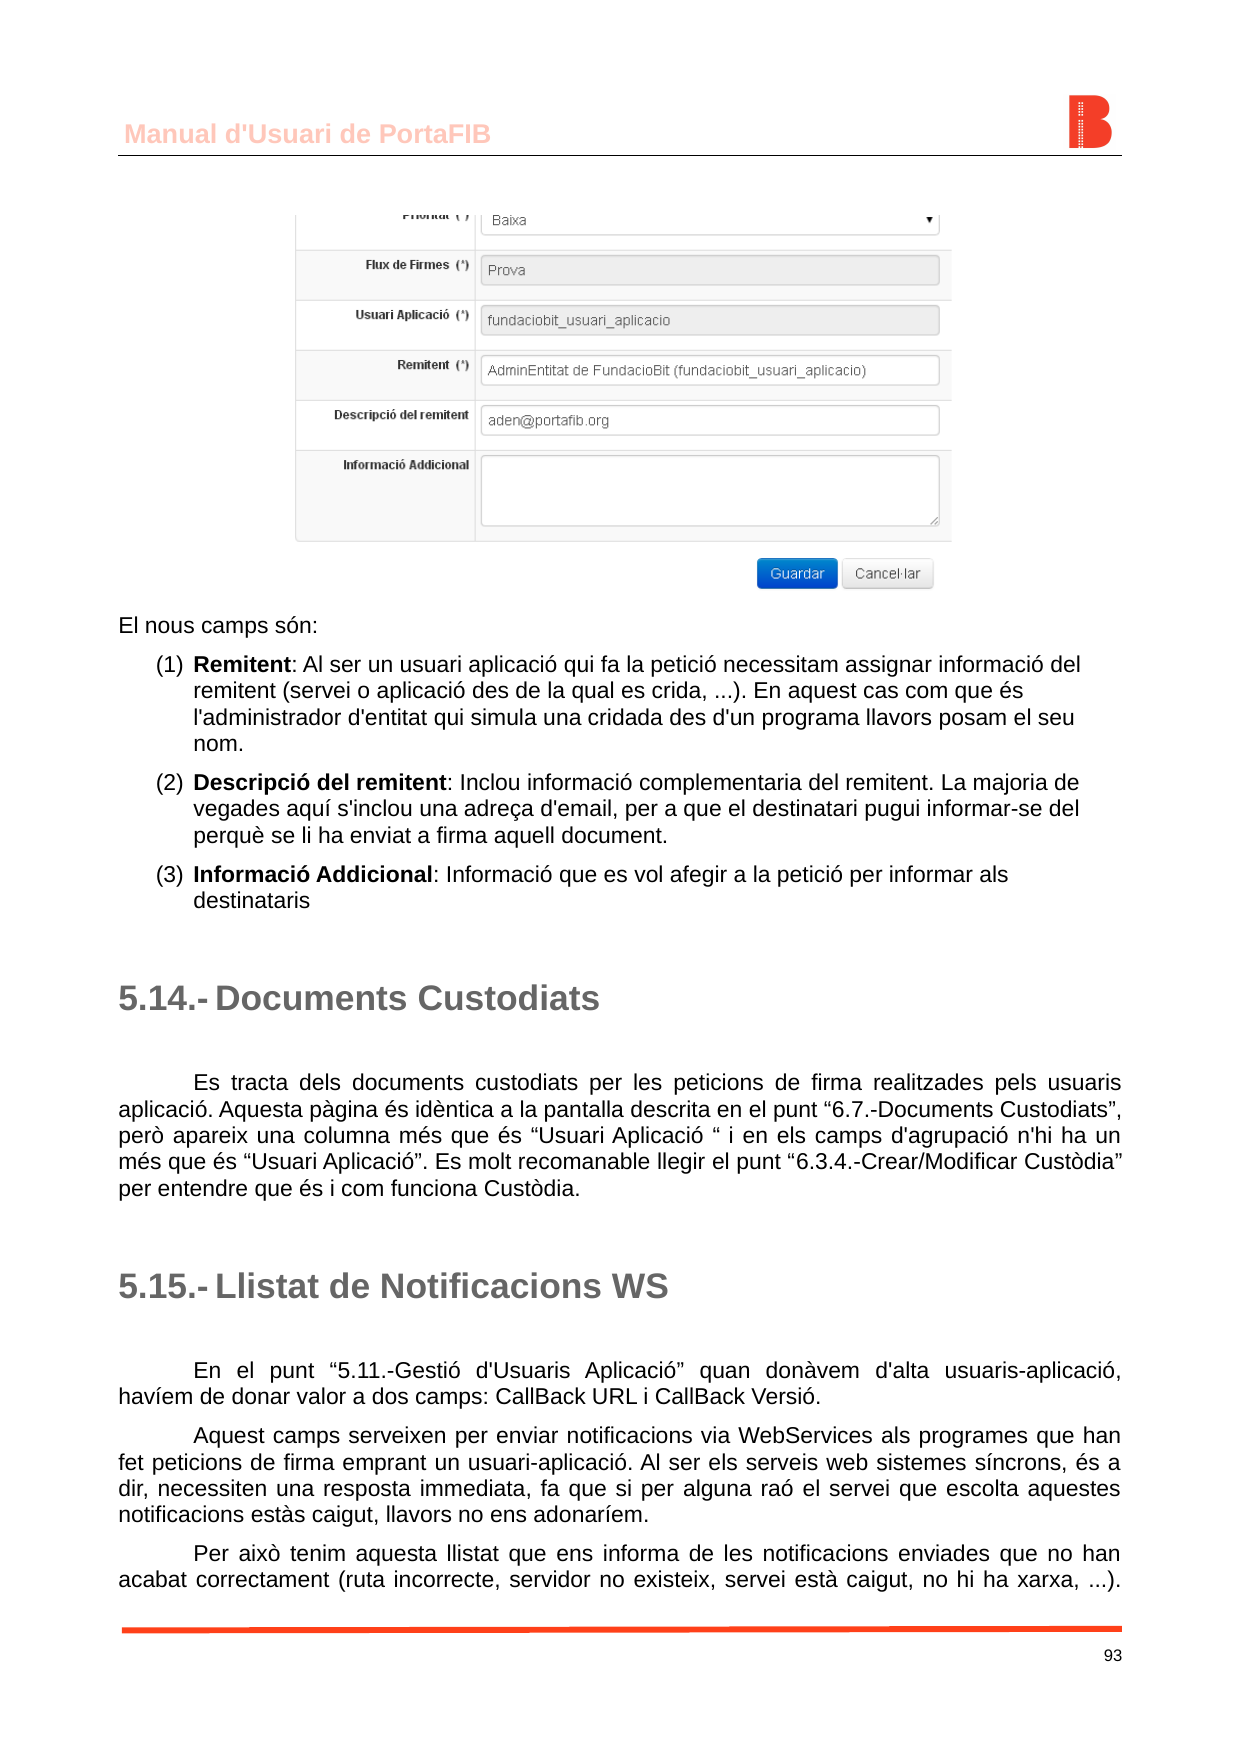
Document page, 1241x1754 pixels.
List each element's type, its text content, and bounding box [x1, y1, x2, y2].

picture [1063, 94, 1117, 150]
list Descripció del remitent: Inclou informació complementaria del remitent. La majoria de vegades aquí s'inclou una adreça d'email, per a que el destinatari pugui informar-se del perquè se li ha enviat a firma aquell document. [156, 769, 1122, 848]
list Informació Addicional: Informació que es vol afegir a la petició per informar als destinataris [156, 861, 1122, 913]
list Remitent: Al ser un usuari aplicació qui fa la petició necessitam assignar informació del remitent (servei o aplicació des de la qual es crida, ...). En aquest cas com que és l'administrador d'entitat qui simula una cridada des d'un programa llavors posam el seu nom. [156, 651, 1122, 757]
text Es tracta dels documents custodiats per les peticions de firma realitzades pels usuaris aplicació. Aquesta pàgina és idèntica a la pantalla descrita en el punt “6.7.-Documents Custodiats”, però apareix una columna més que és “Usuari Aplicació “ i en els camps d'agrupació n'hi ha un més que és “Usuari Aplicació”. Es molt recomanable llegir el punt “6.3.4.-Crear/Modificar Custòdia” per entendre que és i com funciona Custòdia. [118, 1069, 1122, 1201]
text Per això tenim aquesta llistat que ens informa de les notificacions enviades que no han acabat correctament (ruta incorrecte, servidor no existeix, servei està caigut, no hi ha xarxa, ...). [118, 1540, 1122, 1593]
subtitle Documents Custodiats [118, 977, 1122, 1018]
text Aquest camps serveixen per enviar notificacions via WebServices als programes que han fet peticions de firma emprant un usuari-aplicació. Al ser els serveis web sistemes síncrons, és a dir, necessiten una resposta immediata, fa que si per alguna raó el servei que escolta aquestes notificacions estàs caigut, llavors no ens adonaríem. [118, 1422, 1122, 1528]
subtitle Llistat de Notificacions WS [118, 1265, 1122, 1306]
text El nous camps són: [118, 612, 1122, 639]
text En el punt “5.11.-Gestió d'Usuaris Aplicació” quan donàvem d'alta usuaris-aplicació, havíem de donar valor a dos camps: CallBack URL i CallBack Versió. [118, 1357, 1122, 1410]
picture [288, 215, 952, 600]
